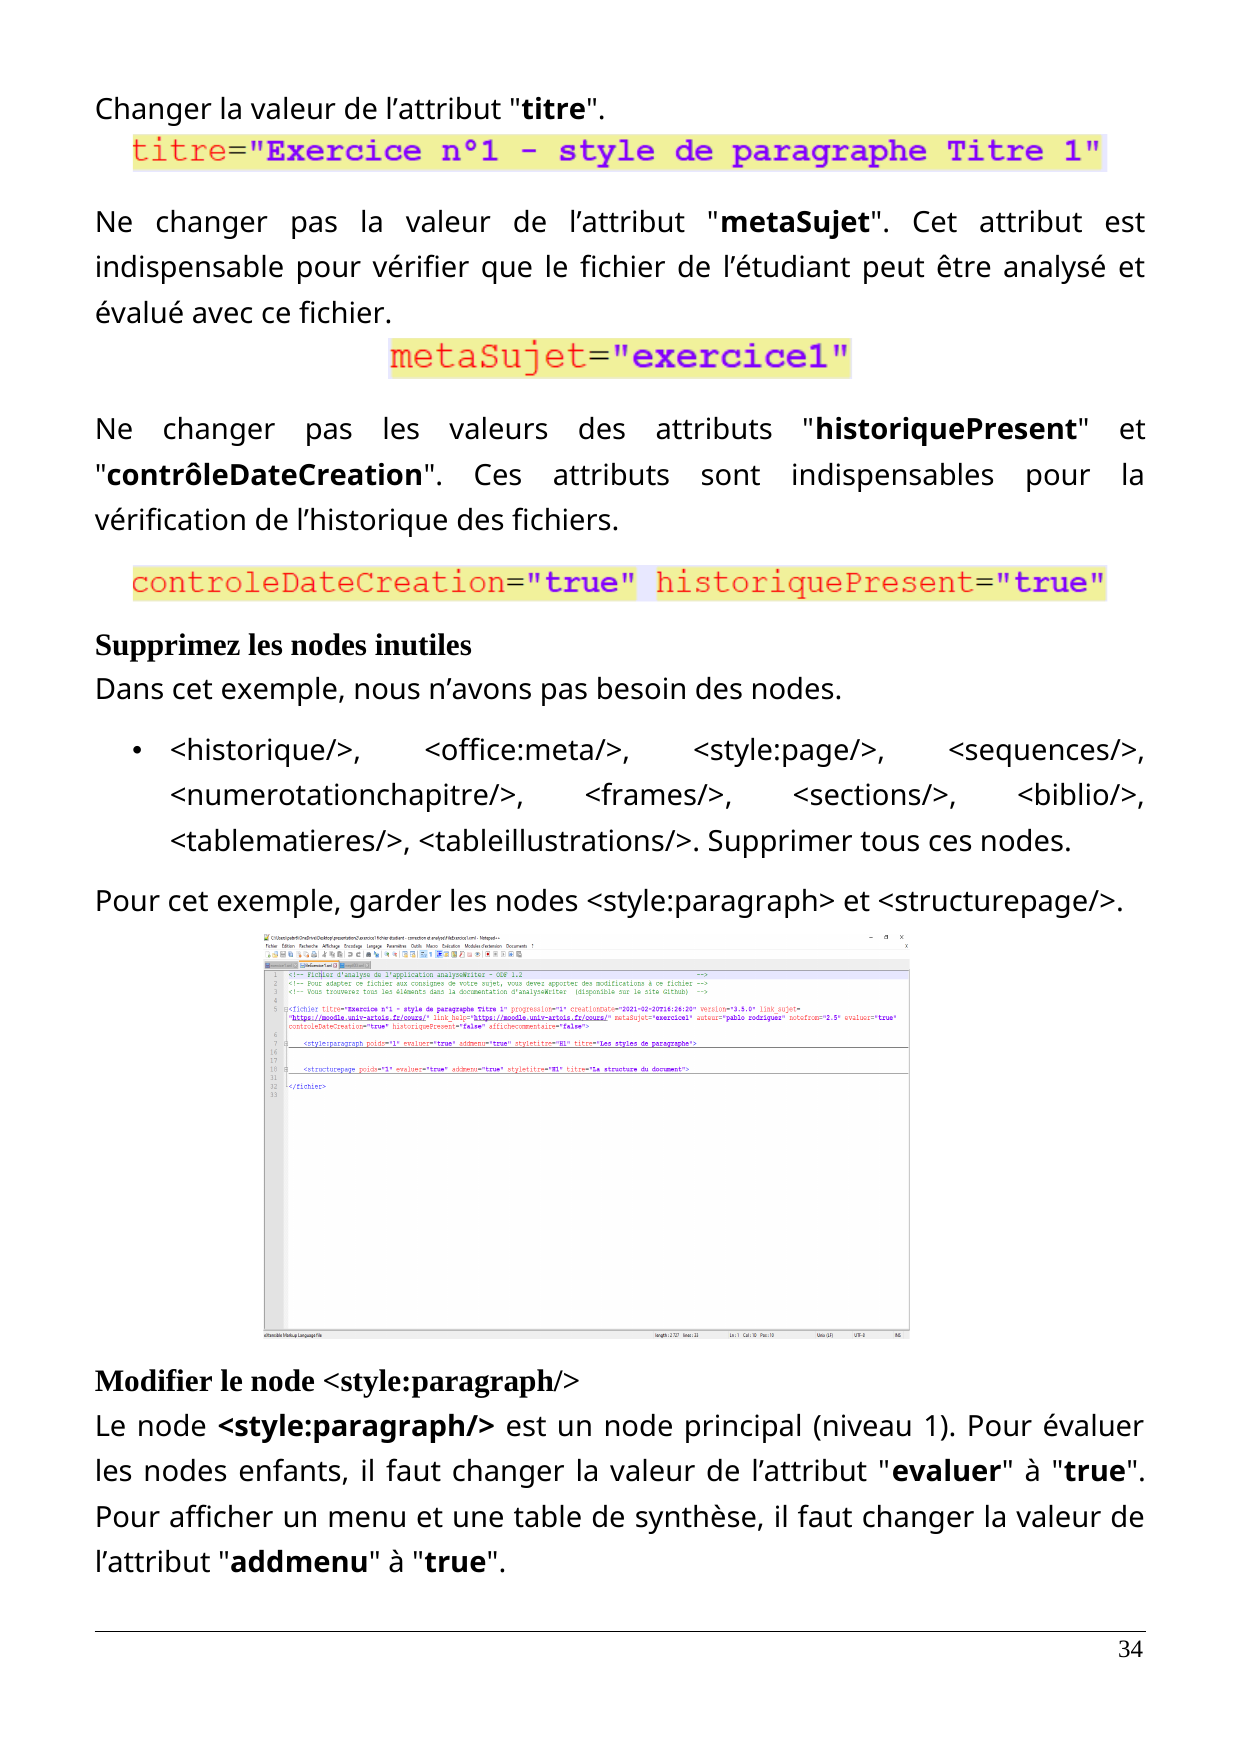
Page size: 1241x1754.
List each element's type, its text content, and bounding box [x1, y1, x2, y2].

text Changer la valeur de l’attribut "titre". [94, 88, 1146, 128]
picture [263, 934, 910, 1339]
text Ne changer pas la valeur de l’attribut "metaSujet". Cet attribut est indispensable pour vérifier que le fichier de l’étudiant peut être analysé et évalué avec ce fichier. [94, 149, 1146, 332]
picture [132, 565, 1108, 603]
picture [132, 134, 1108, 172]
text Pour cet exemple, garder les nodes <style:paragraph> et <structurepage/>. [94, 881, 1146, 920]
text Le node <style:paragraph/> est un node principal (niveau 1). Pour évaluer les nodes enfants, il faut changer la valeur de l’attribut "evaluer" à "true". Pour afficher un menu et une table de synthèse, il faut changer la valeur de l’attribut "addmenu" à "true". [94, 1405, 1146, 1581]
subtitle Supprimez les nodes inutiles [94, 572, 1146, 662]
subtitle Modifier le node <style:paragraph/> [94, 1339, 1146, 1399]
text Ne changer pas les valeurs des attributs "historiquePresent" et "contrôleDateCreation". Ces attributs sont indispensables pour la vérification de l’historique des fichiers. [94, 353, 1146, 539]
list <historique/>, <office:meta/>, <style:page/>, <sequences/>, <numerotationchapitre/>, <frames/>, <sections/>, <biblio/>, <tablematieres/>, <tableillustrations/>. Supprimer tous ces nodes. [132, 729, 1146, 860]
picture [388, 338, 853, 379]
text Dans cet exemple, nous n’avons pas besoin des nodes. [94, 669, 1146, 708]
